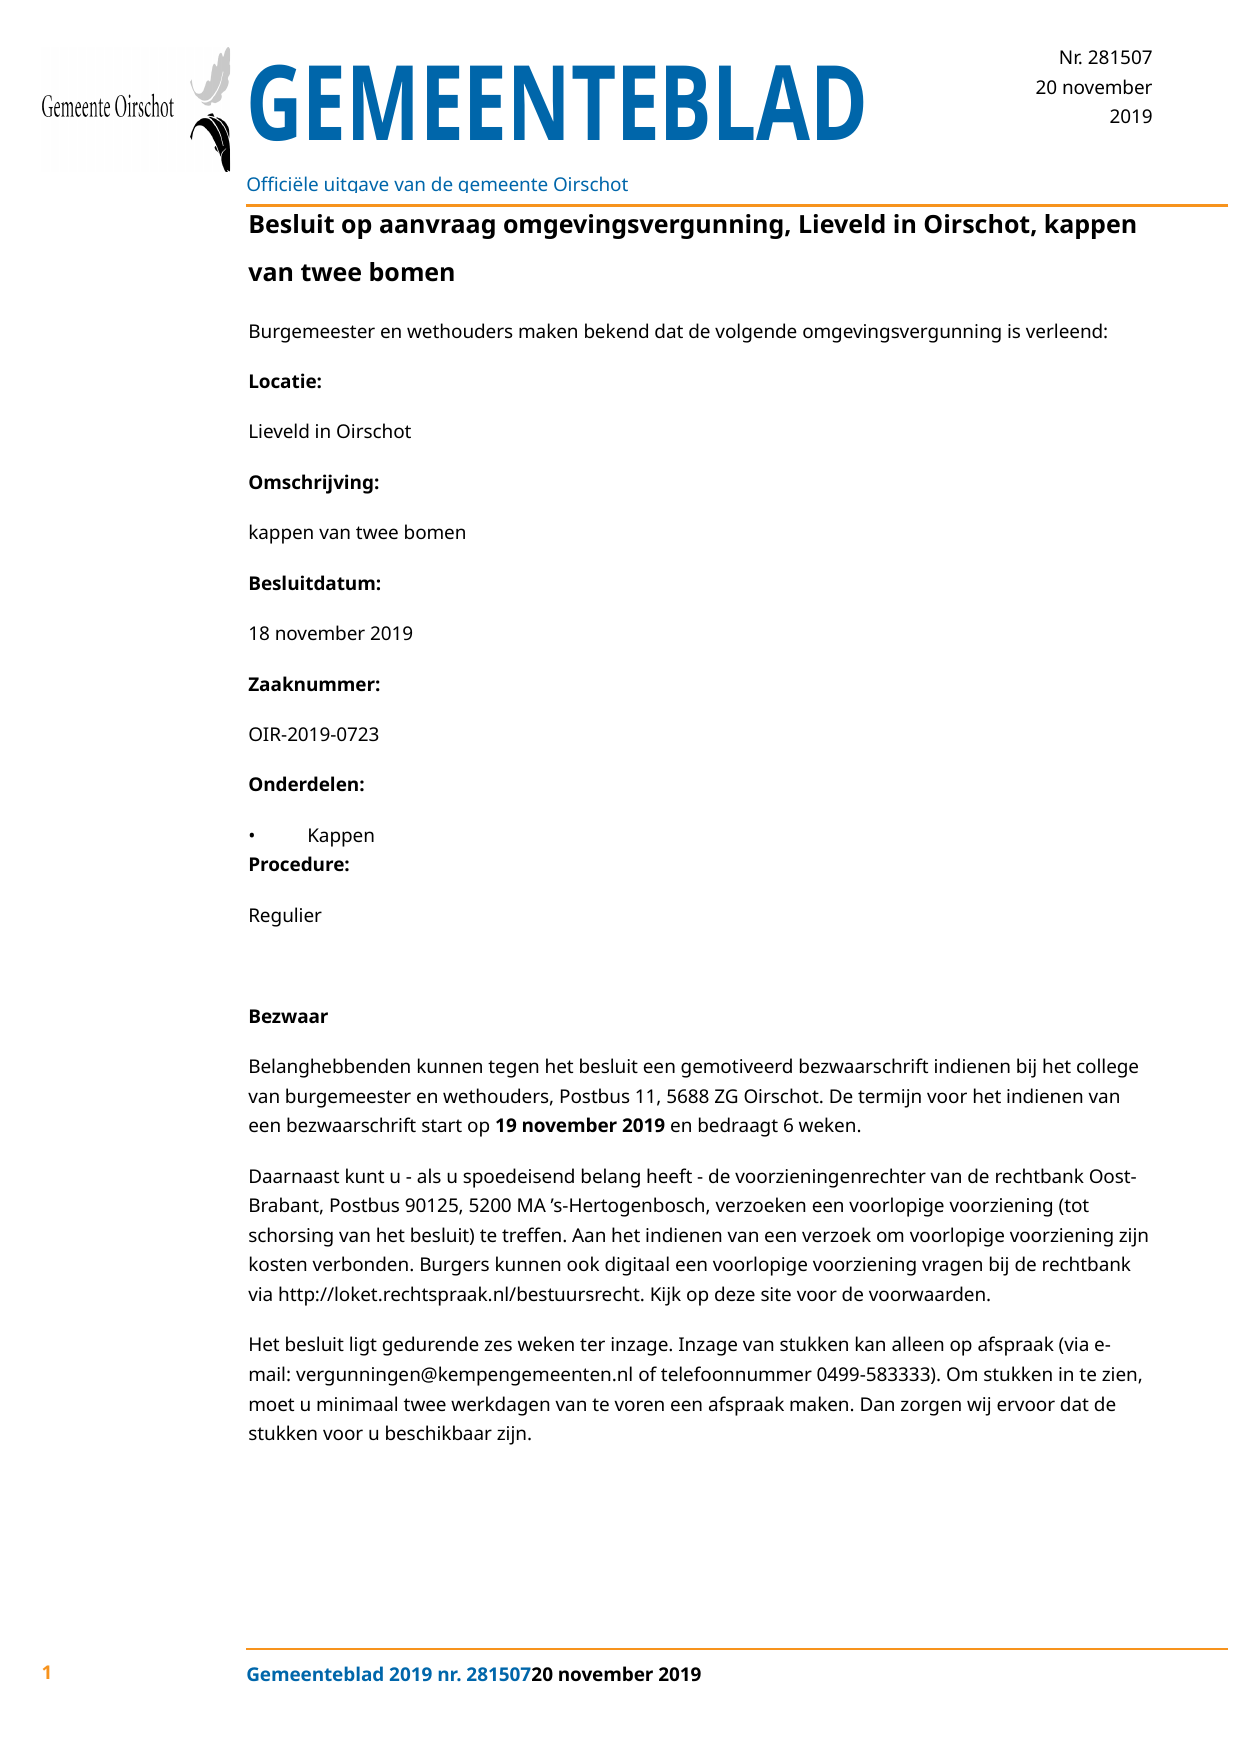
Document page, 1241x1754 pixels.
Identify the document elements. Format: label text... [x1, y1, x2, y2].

text Onderdelen: [248, 772, 1152, 797]
text Bezwaar [248, 1003, 1152, 1029]
text Belanghebbenden kunnen tegen het besluit een gemotiveerd bezwaarschrift indienen bij het college van burgemeester en wethouders, Postbus 11, 5688 ZG Oirschot. De termijn voor het indienen van een bezwaarschrift start op 19 november 2019 en bedraagt 6 weken. [248, 1053, 1152, 1138]
text kappen van twee bomen [248, 519, 1152, 545]
picture [41, 47, 231, 172]
text Het besluit ligt gedurende zes weken ter inzage. Inzage van stukken kan alleen op afspraak (via e-mail: vergunningen@kempengemeenten.nl of telefoonnummer 0499-583333). Om stukken in te zien, moet u minimaal twee werkdagen van te voren een afspraak maken. Dan zorgen wij ervoor dat de stukken voor u beschikbaar zijn. [248, 1332, 1152, 1446]
text 18 november 2019 [248, 620, 1152, 646]
text Regulier [248, 902, 1152, 928]
text Besluitdatum: [248, 570, 1152, 596]
text Lieveld in Oirschot [248, 419, 1152, 444]
text Daarnaast kunt u - als u spoedeisend belang heeft - de voorzieningenrechter van de rechtbank Oost-Brabant, Postbus 90125, 5200 MA ’s-Hertogenbosch, verzoeken een voorlopige voorziening (tot schorsing van het besluit) te treffen. Aan het indienen van een verzoek om voorlopige voorziening zijn kosten verbonden. Burgers kunnen ook digitaal een voorlopige voorziening vragen bij de rechtbank via http://loket.rechtspraak.nl/bestuursrecht. Kijk op deze site voor de voorwaarden. [248, 1163, 1152, 1307]
text Zaaknummer: [248, 671, 1152, 697]
text OIR-2019-0723 [248, 721, 1152, 747]
text Omschrijving: [248, 469, 1152, 495]
text Procedure: [248, 852, 1152, 877]
list Kappen [248, 822, 1152, 848]
text Burgemeester en wethouders maken bekend dat de volgende omgevingsvergunning is verleend: [248, 318, 1152, 344]
text Locatie: [248, 368, 1152, 394]
text Besluit op aanvraag omgevingsvergunning, Lieveld in Oirschot, kappen van twee bomen [248, 207, 1152, 288]
